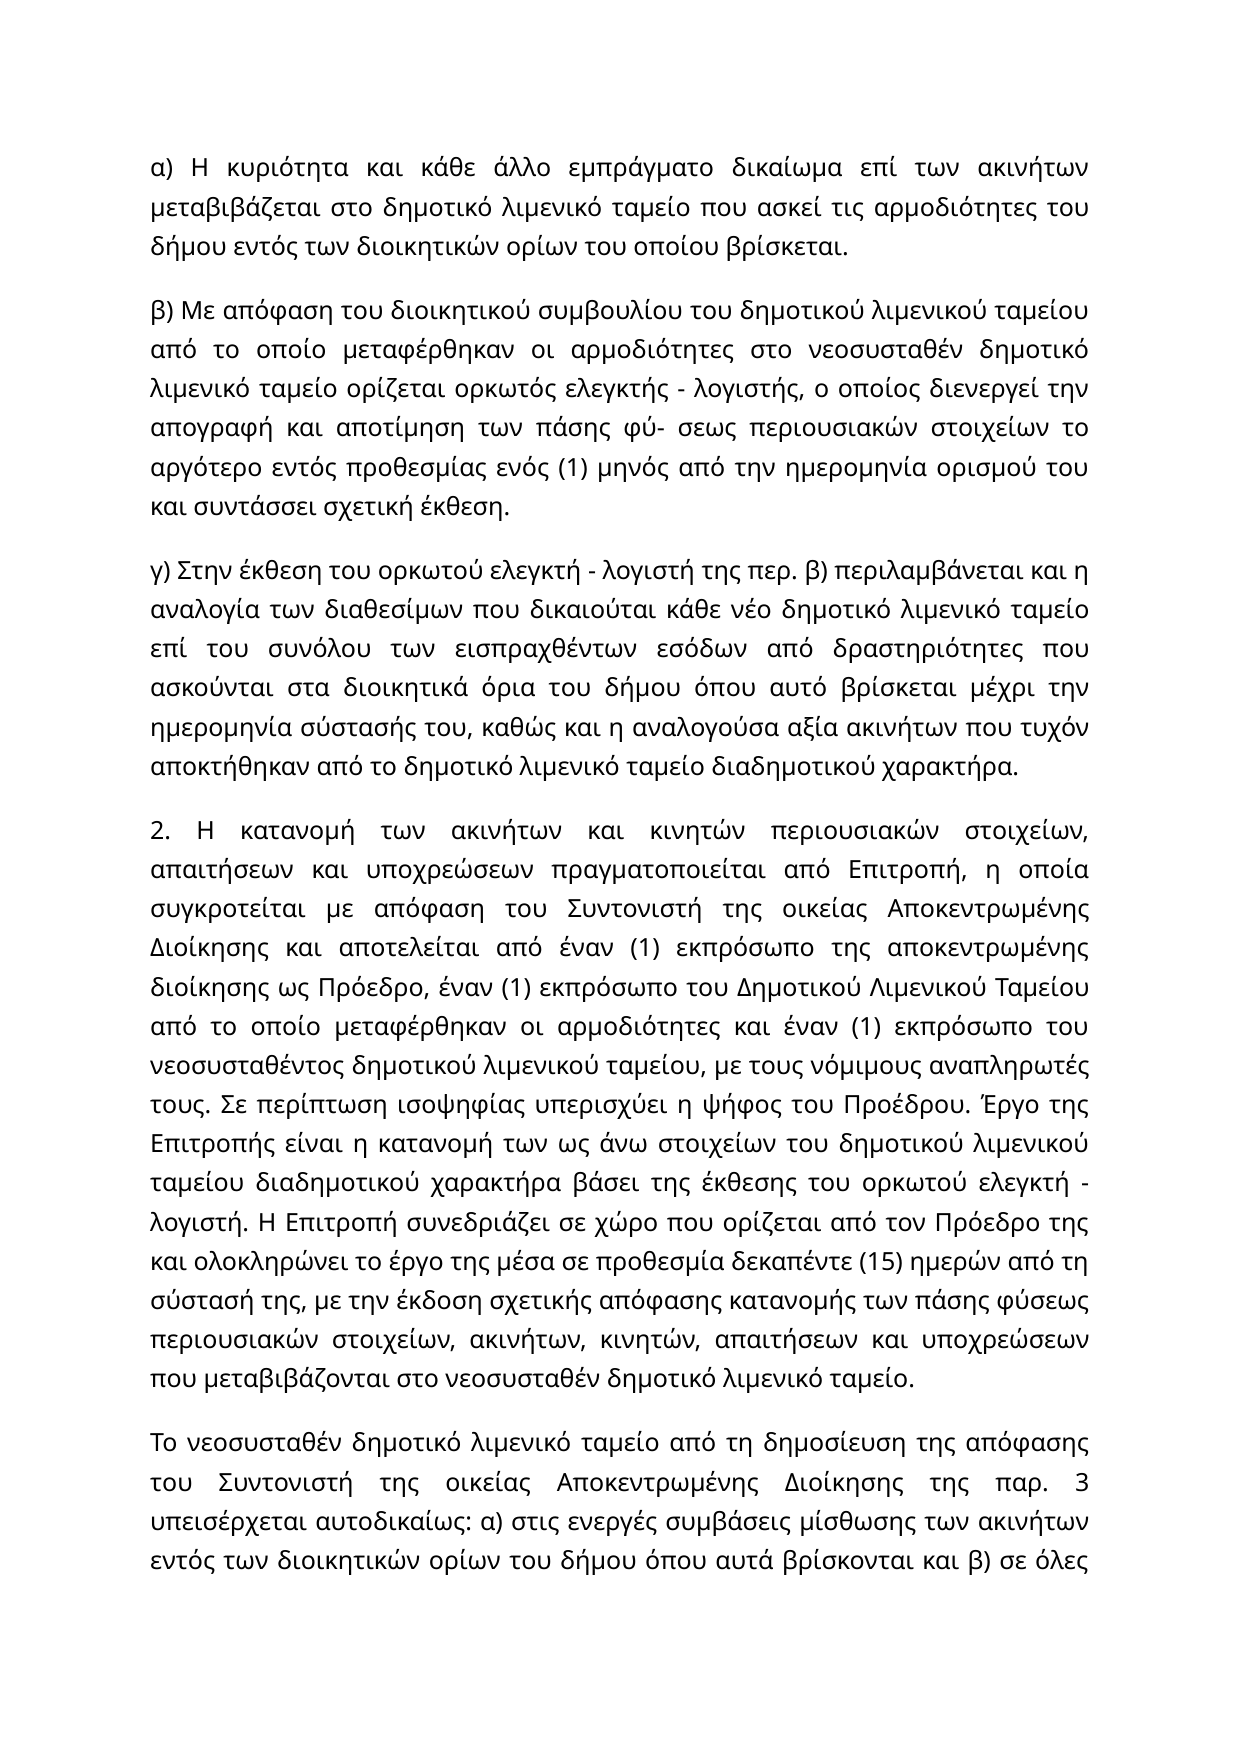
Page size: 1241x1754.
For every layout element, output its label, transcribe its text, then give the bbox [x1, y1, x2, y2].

text 2. Η κατανομή των ακινήτων και κινητών περιουσιακών στοιχείων, απαιτήσεων και υποχρεώσεων πραγματοποιείται από Επιτροπή, η οποία συγκροτείται με απόφαση του Συντονιστή της οικείας Αποκεντρωμένης Διοίκησης και αποτελείται από έναν (1) εκπρόσωπο της αποκεντρωμένης διοίκησης ως Πρόεδρο, έναν (1) εκπρόσωπο του Δημοτικού Λιμενικού Ταμείου από το οποίο μεταφέρθηκαν οι αρμοδιότητες και έναν (1) εκπρόσωπο του νεοσυσταθέντος δημοτικού λιμενικού ταμείου, με τους νόμιμους αναπληρωτές τους. Σε περίπτωση ισοψηφίας υπερισχύει η ψήφος του Προέδρου. Έργο της Επιτροπής είναι η κατανομή των ως άνω στοιχείων του δημοτικού λιμενικού ταμείου διαδημοτικού χαρακτήρα βάσει της έκθεσης του ορκωτού ελεγκτή - λογιστή. Η Επιτροπή συνεδριάζει σε χώρο που ορίζεται από τον Πρόεδρο της και ολοκληρώνει το έργο της μέσα σε προθεσμία δεκαπέντε (15) ημερών από τη σύστασή της, με την έκδοση σχετικής απόφασης κατανομής των πάσης φύσεως περιουσιακών στοιχείων, ακινήτων, κινητών, απαιτήσεων και υποχρεώσεων που μεταβιβάζονται στο νεοσυσταθέν δημοτικό λιμενικό ταμείο. [150, 812, 1090, 1395]
text Το νεοσυσταθέν δημοτικό λιμενικό ταμείο από τη δημοσίευση της απόφασης του Συντονιστή της οικείας Αποκεντρωμένης Διοίκησης της παρ. 3 υπεισέρχεται αυτοδικαίως: α) στις ενεργές συμβάσεις μίσθωσης των ακινήτων εντός των διοικητικών ορίων του δήμου όπου αυτά βρίσκονται και β) σε όλες [150, 1425, 1090, 1577]
text α) Η κυριότητα και κάθε άλλο εμπράγματο δικαίωμα επί των ακινήτων μεταβιβάζεται στο δημοτικό λιμενικό ταμείο που ασκεί τις αρμοδιότητες του δήμου εντός των διοικητικών ορίων του οποίου βρίσκεται. [150, 150, 1090, 262]
text γ) Στην έκθεση του ορκωτού ελεγκτή - λογιστή της περ. β) περιλαμβάνεται και η αναλογία των διαθεσίμων που δικαιούται κάθε νέο δημοτικό λιμενικό ταμείο επί του συνόλου των εισπραχθέντων εσόδων από δραστηριότητες που ασκούνται στα διοικητικά όρια του δήμου όπου αυτό βρίσκεται μέχρι την ημερομηνία σύστασής του, καθώς και η αναλογούσα αξία ακινήτων που τυχόν αποκτήθηκαν από το δημοτικό λιμενικό ταμείο διαδημοτικού χαρακτήρα. [150, 552, 1090, 782]
text β) Με απόφαση του διοικητικού συμβουλίου του δημοτικού λιμενικού ταμείου από το οποίο μεταφέρθηκαν οι αρμοδιότητες στο νεοσυσταθέν δημοτικό λιμενικό ταμείο ορίζεται ορκωτός ελεγκτής - λογιστής, ο οποίος διενεργεί την απογραφή και αποτίμηση των πάσης φύ- σεως περιουσιακών στοιχείων το αργότερο εντός προθεσμίας ενός (1) μηνός από την ημερομηνία ορισμού του και συντάσσει σχετική έκθεση. [150, 292, 1090, 522]
